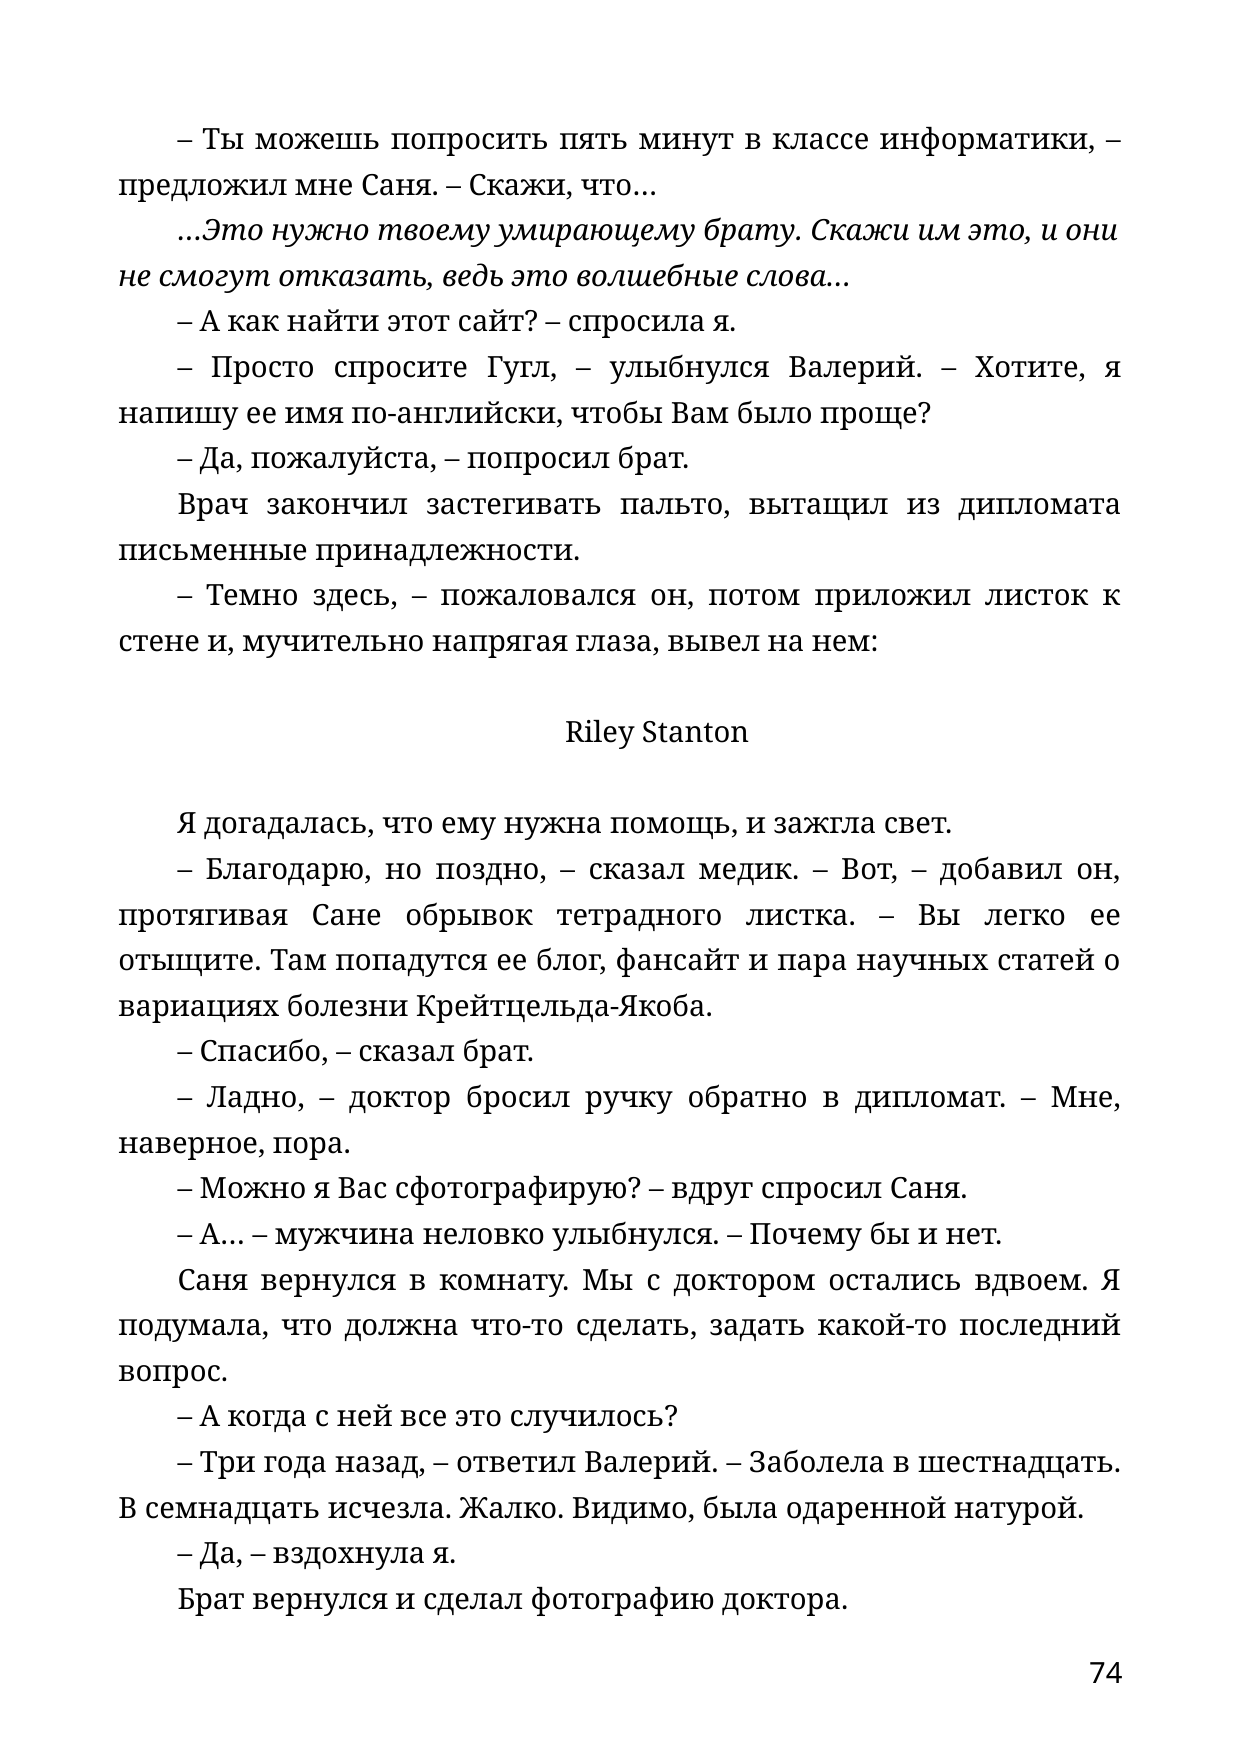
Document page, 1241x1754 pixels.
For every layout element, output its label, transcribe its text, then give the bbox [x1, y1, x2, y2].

text Я догадалась, что ему нужна помощь, и зажгла свет. [118, 802, 1122, 842]
text – А как найти этот сайт? – спросила я. [118, 301, 1122, 340]
text – Благодарю, но поздно, – сказал медик. – Вот, – добавил он, протягивая Сане обрывок тетрадного листка. – Вы легко ее отыщите. Там попадутся ее блог, фансайт и пара научных статей о вариациях болезни Крейтцельда-Якоба. [118, 848, 1122, 1025]
text – А… – мужчина неловко улыбнулся. – Почему бы и нет. [118, 1213, 1122, 1253]
text Брат вернулся и сделал фотографию доктора. [118, 1578, 1122, 1618]
text – Да, – вздохнула я. [118, 1532, 1122, 1572]
text – Спасибо, – сказал брат. [118, 1031, 1122, 1070]
text Врач закончил застегивать пальто, вытащил из дипломата письменные принадлежности. [118, 483, 1122, 568]
text – А когда с ней все это случилось? [118, 1396, 1122, 1435]
text Riley Stanton [118, 711, 1122, 751]
text Саня вернулся в комнату. Мы с доктором остались вдвоем. Я подумала, что должна что-то сделать, задать какой-то последний вопрос. [118, 1259, 1122, 1390]
text – Ладно, – доктор бросил ручку обратно в дипломат. – Мне, наверное, пора. [118, 1076, 1122, 1162]
text …Это нужно твоему умирающему брату. Скажи им это, и они не смогут отказать, ведь это волшебные слова… [118, 209, 1122, 295]
text – Можно я Вас сфотографирую? – вдруг спросил Саня. [118, 1167, 1122, 1207]
text – Ты можешь попросить пять минут в классе информатики, – предложил мне Саня. – Скажи, что… [118, 118, 1122, 203]
text – Три года назад, – ответил Валерий. – Заболела в шестнадцать. В семнадцать исчезла. Жалко. Видимо, была одаренной натурой. [118, 1441, 1122, 1527]
text – Темно здесь, – пожаловался он, потом приложил листок к стене и, мучительно напрягая глаза, вывел на нем: [118, 574, 1122, 660]
text – Да, пожалуйста, – попросил брат. [118, 437, 1122, 477]
text – Просто спросите Гугл, – улыбнулся Валерий. – Хотите, я напишу ее имя по-английски, чтобы Вам было проще? [118, 346, 1122, 432]
